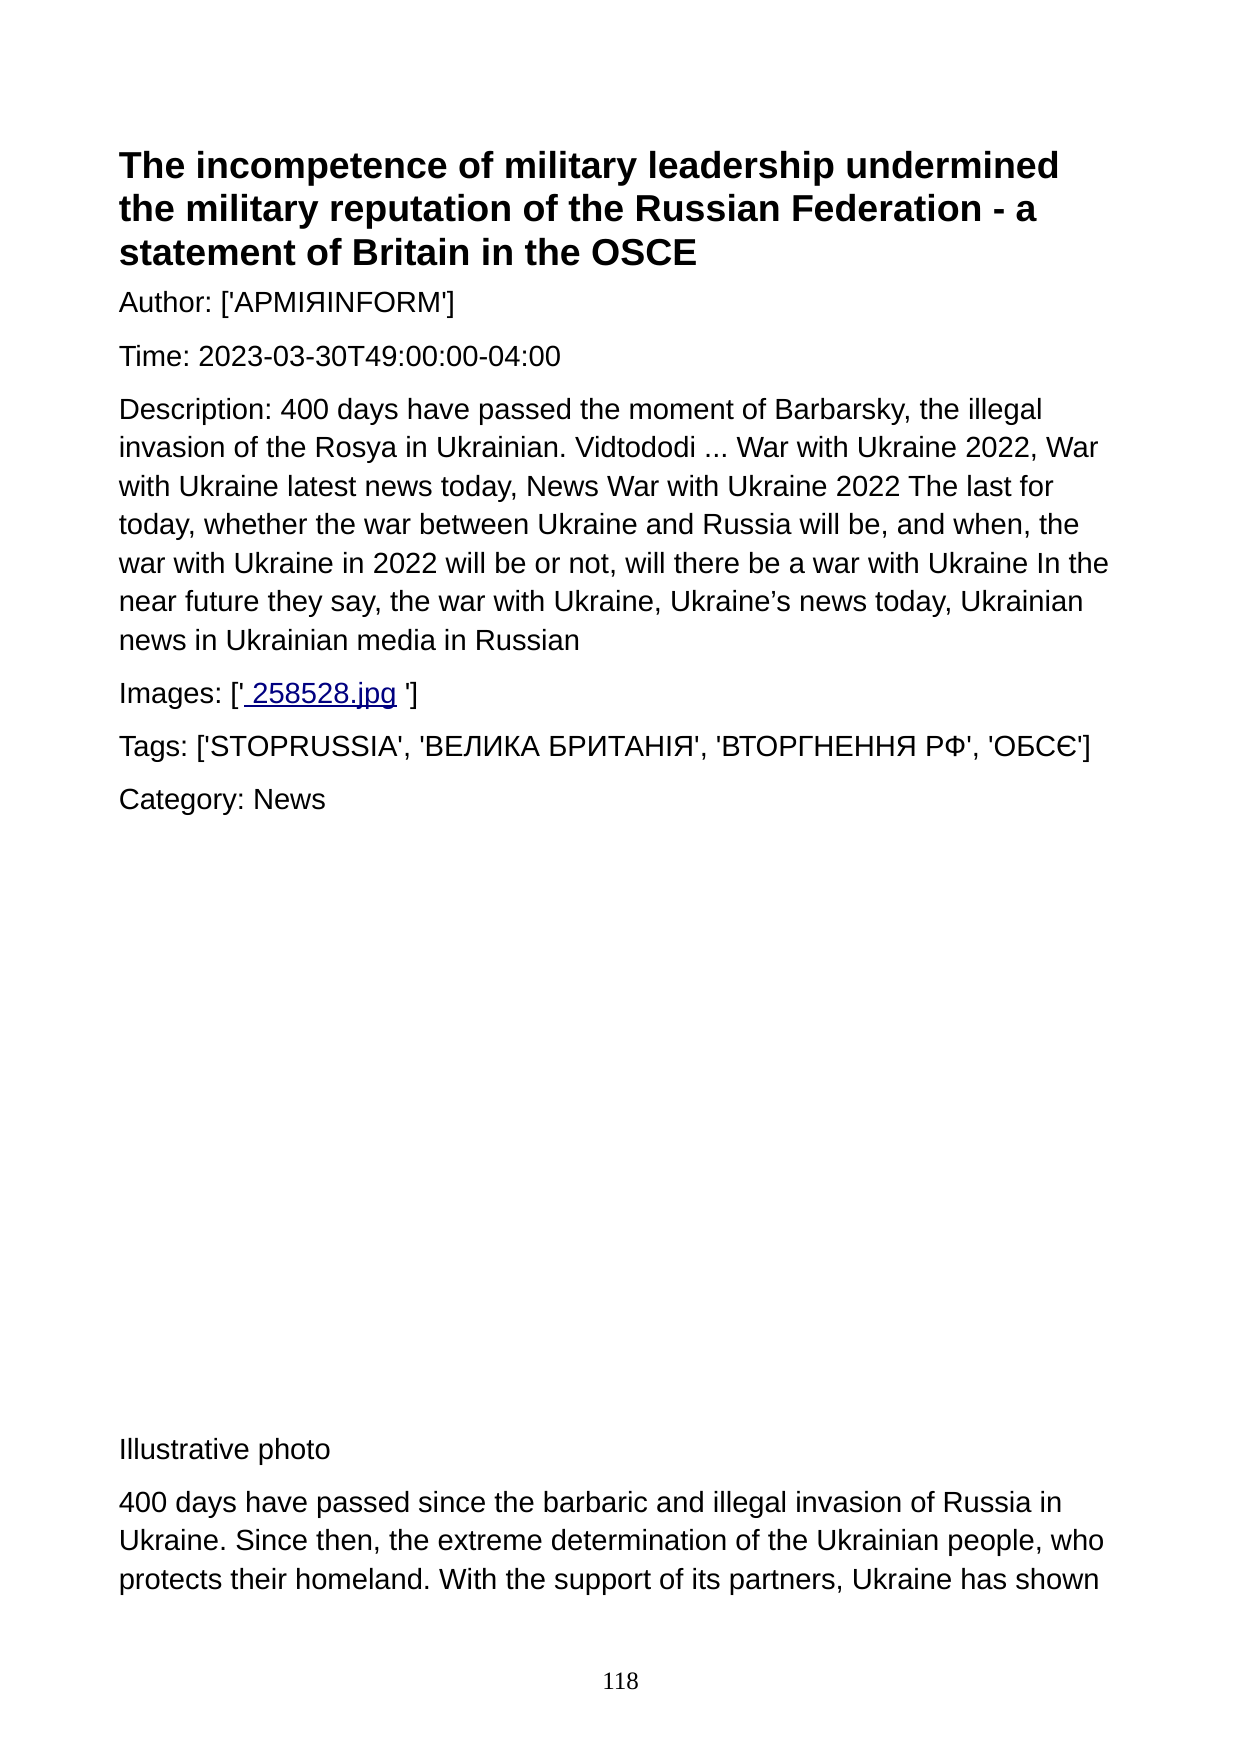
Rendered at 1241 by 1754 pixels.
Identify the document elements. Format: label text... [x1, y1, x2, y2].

text Tags: ['STOPRUSSIA', 'ВЕЛИКА БРИТАНІЯ', 'ВТОРГНЕННЯ РФ', 'ОБСЄ'] [118, 729, 1122, 763]
text Illustrative photo [118, 835, 1122, 1465]
text Time: 2023-03-30T49:00:00-04:00 [118, 338, 1122, 372]
text Description: 400 days have passed the moment of Barbarsky, the illegal invasion of the Rosya in Ukrainian. Vidtododi ... War with Ukraine 2022, War with Ukraine latest news today, News War with Ukraine 2022 The last for today, whether the war between Ukraine and Russia will be, and when, the war with Ukraine in 2022 will be or not, will there be a war with Ukraine In the near future they say, the war with Ukraine, Ukraine’s news today, Ukrainian news in Ukrainian media in Russian [118, 392, 1122, 656]
text 400 days have passed since the barbaric and illegal invasion of Russia in Ukraine. Since then, the extreme determination of the Ukrainian people, who protects their homeland. With the support of its partners, Ukraine has shown [118, 1485, 1122, 1595]
text Images: [' 258528.jpg '] [118, 676, 1122, 709]
text Author: ['АРМІЯINFORM'] [118, 285, 1122, 319]
subtitle The incompetence of military leadership undermined the military reputation of the Russian Federation - a statement of Britain in the OSCE [118, 143, 1122, 273]
text Category: News [118, 782, 1122, 816]
